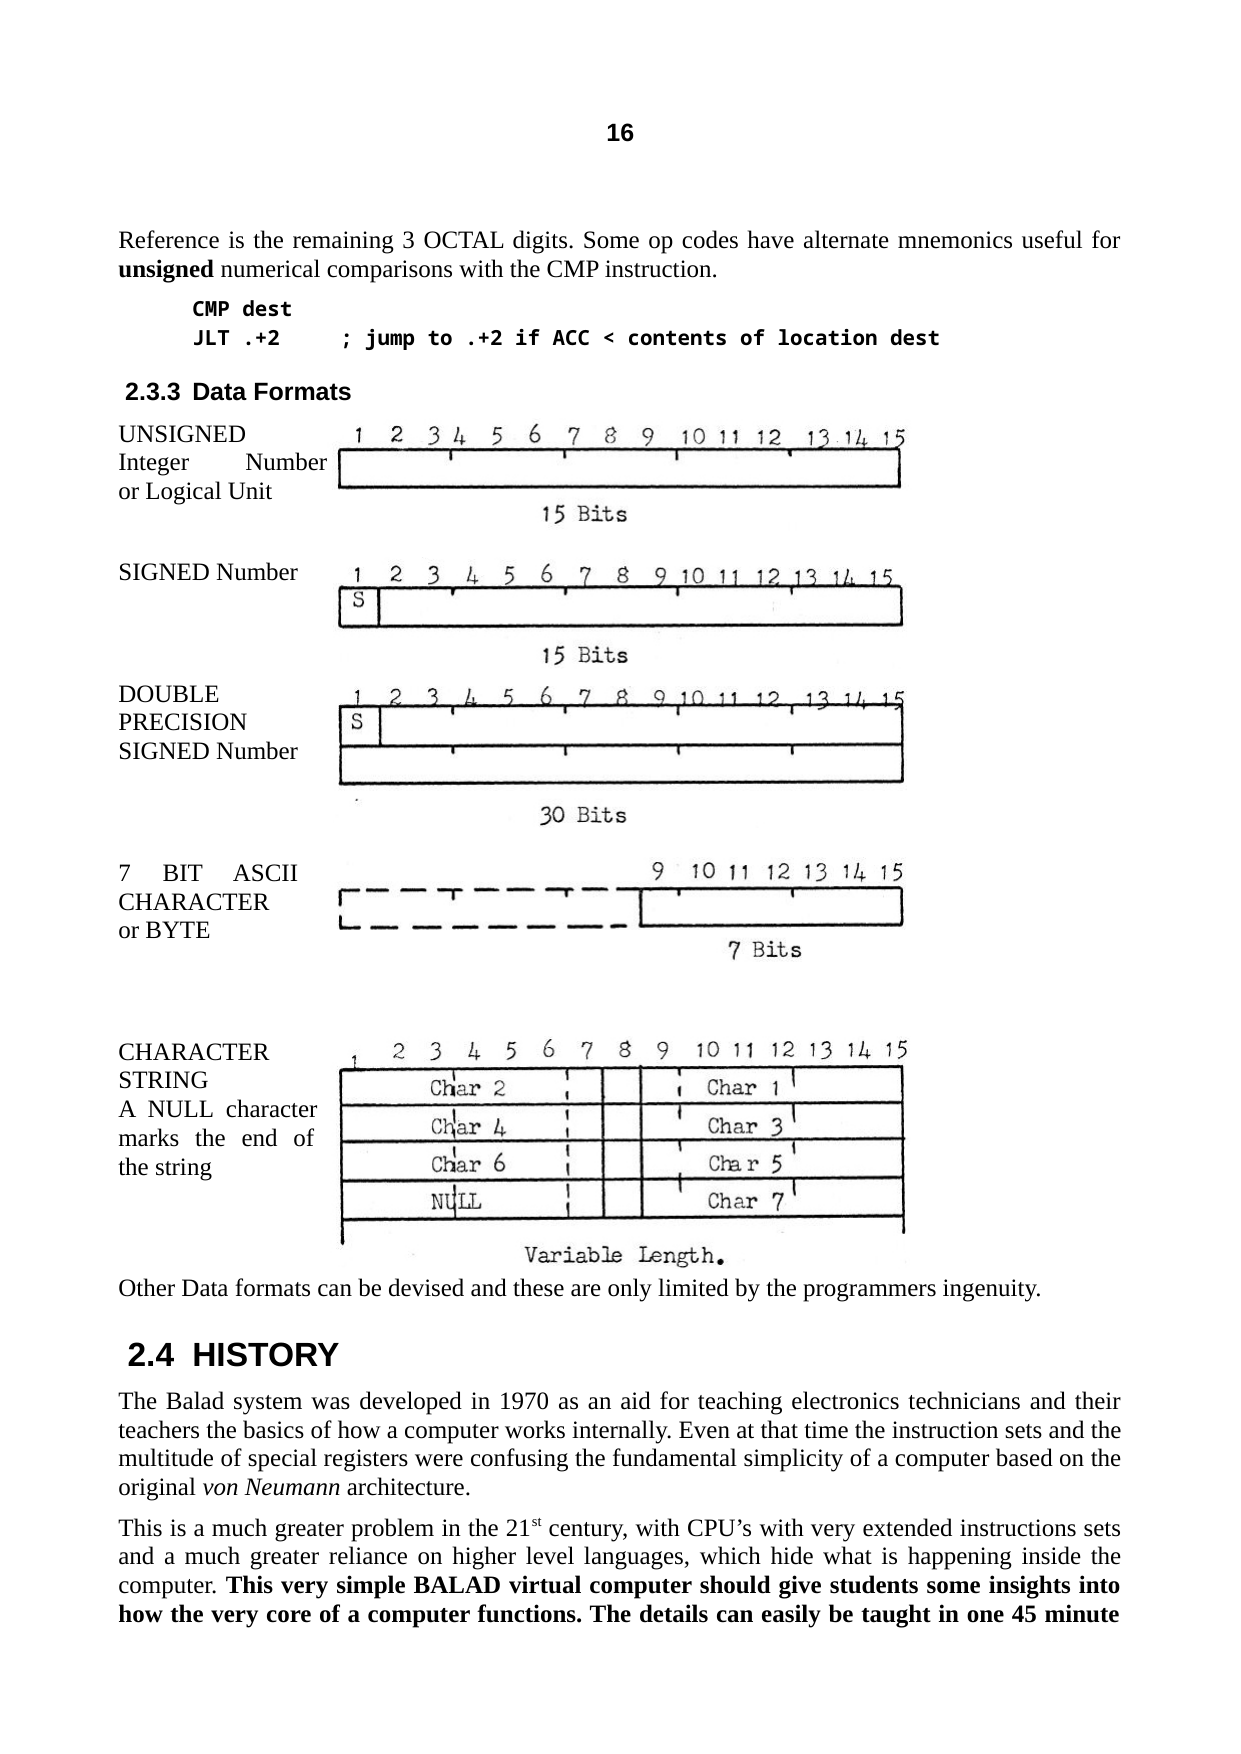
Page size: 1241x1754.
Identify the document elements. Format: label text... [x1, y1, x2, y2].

text CMP dest JLT .+2 ; jump to .+2 if ACC < contents of location dest [192, 294, 1122, 351]
text [908, 679, 1122, 765]
text Reference is the remaining 3 OCTAL digits. Some op codes have alternate mnemonics useful for unsigned numerical comparisons with the CMP instruction. [118, 225, 1122, 282]
text SIGNED Number [118, 557, 333, 586]
text DOUBLE PRECISION SIGNED Number [118, 679, 332, 765]
text 7 BIT ASCII CHARACTER or BYTE [118, 858, 330, 944]
picture [332, 678, 908, 828]
text The Balad system was developed in 1970 as an aid for teaching electronics technicians and their teachers the basics of how a computer works internally. Even at that time the instruction sets and the multitude of special registers were confusing the fundamental simplicity of a computer based on the original von Neumann architecture. [118, 1386, 1122, 1501]
picture [330, 1036, 911, 1269]
text UNSIGNED Integer Number or Logical Unit [118, 419, 327, 505]
subtitle Data Formats [118, 377, 1122, 406]
text This is a much greater problem in the 21st century, with CPU’s with very extended instructions sets and a much greater reliance on higher level languages, which hide what is happening inside the computer. This very simple BALAD virtual computer should give students some insights into how the very core of a computer functions. The details can easily be taught in one 45 minute [118, 1513, 1122, 1628]
text [908, 557, 1122, 586]
subtitle HISTORY [118, 1335, 1122, 1373]
text Other Data formats can be devised and these are only limited by the programmers ingenuity. [118, 1273, 1122, 1302]
text CHARACTER STRING A NULL character marks the end of the string [118, 1037, 330, 1181]
text [911, 1037, 1122, 1181]
text [911, 858, 1122, 944]
text [914, 419, 1122, 505]
picture [333, 557, 908, 669]
picture [330, 857, 911, 965]
picture [327, 418, 914, 533]
